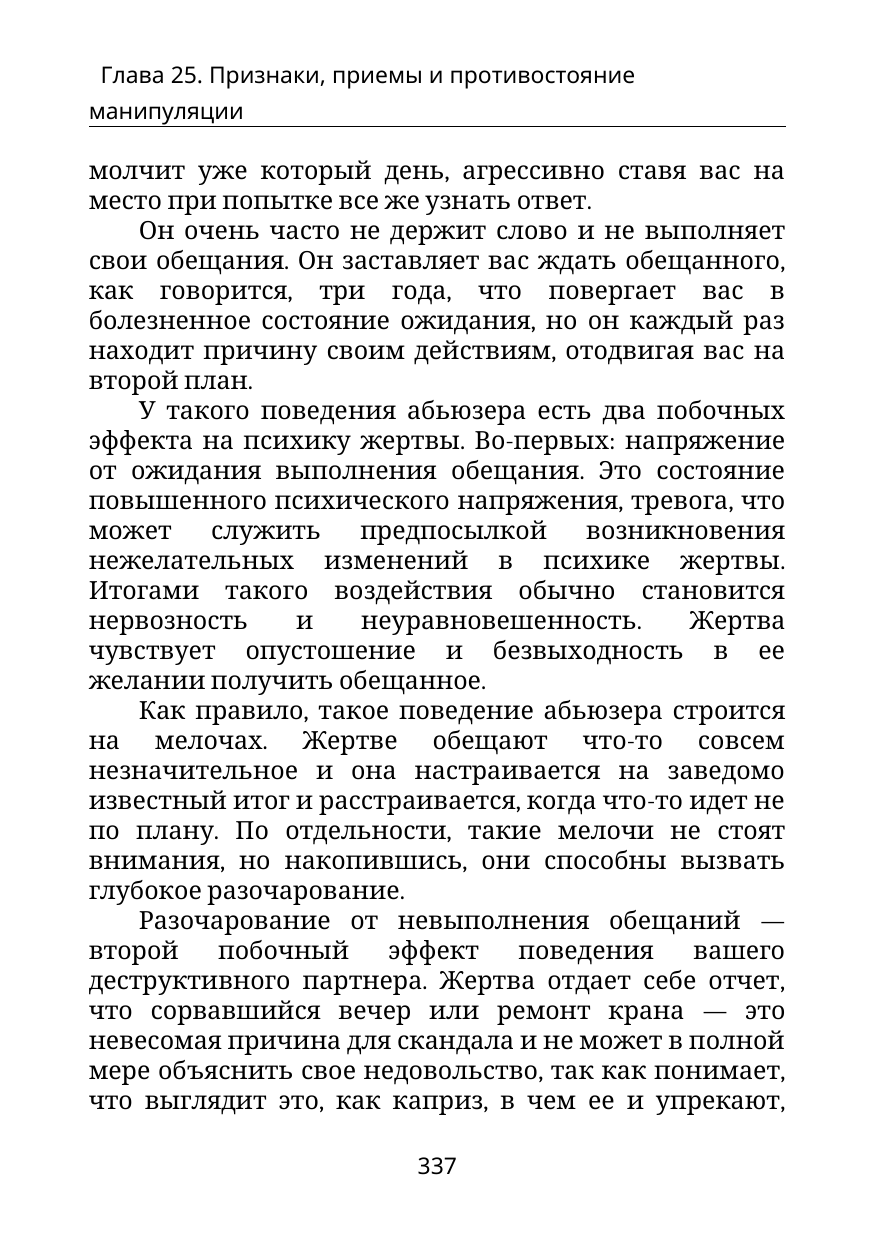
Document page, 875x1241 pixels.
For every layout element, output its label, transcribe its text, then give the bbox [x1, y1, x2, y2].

text У такого поведения абьюзера есть два побочных эффекта на психику жертвы. Во-первых: напряжение от ожидания выполнения обещания. Это состояние повышенного психического напряжения, тревога, что может служить предпосылкой возникновения нежелательных изменений в психике жертвы. Итогами такого воздействия обычно становится нервозность и неуравновешенность. Жертва чувствует опустошение и безвыходность в ее желании получить обещанное. [88, 396, 786, 696]
text Он очень часто не держит слово и не выполняет свои обещания. Он заставляет вас ждать обещанного, как говорится, три года, что повергает вас в болезненное состояние ожидания, но он каждый раз находит причину своим действиям, отодвигая вас на второй план. [88, 216, 786, 396]
text Как правило, такое поведение абьюзера строится на мелочах. Жертве обещают что-то совсем незначительное и она настраивается на заведомо известный итог и расстраивается, когда что-то идет не по плану. По отдельности, такие мелочи не стоят внимания, но накопившись, они способны вызвать глубокое разочарование. [88, 696, 786, 906]
text молчит уже который день, агрессивно ставя вас на место при попытке все же узнать ответ. [88, 156, 786, 216]
text Разочарование от невыполнения обещаний — второй побочный эффект поведения вашего деструктивного партнера. Жертва отдает себе отчет, что сорвавшийся вечер или ремонт крана — это невесомая причина для скандала и не может в полной мере объяснить свое недовольство, так как понимает, что выглядит это, как каприз, в чем ее и упрекают, [88, 906, 786, 1116]
